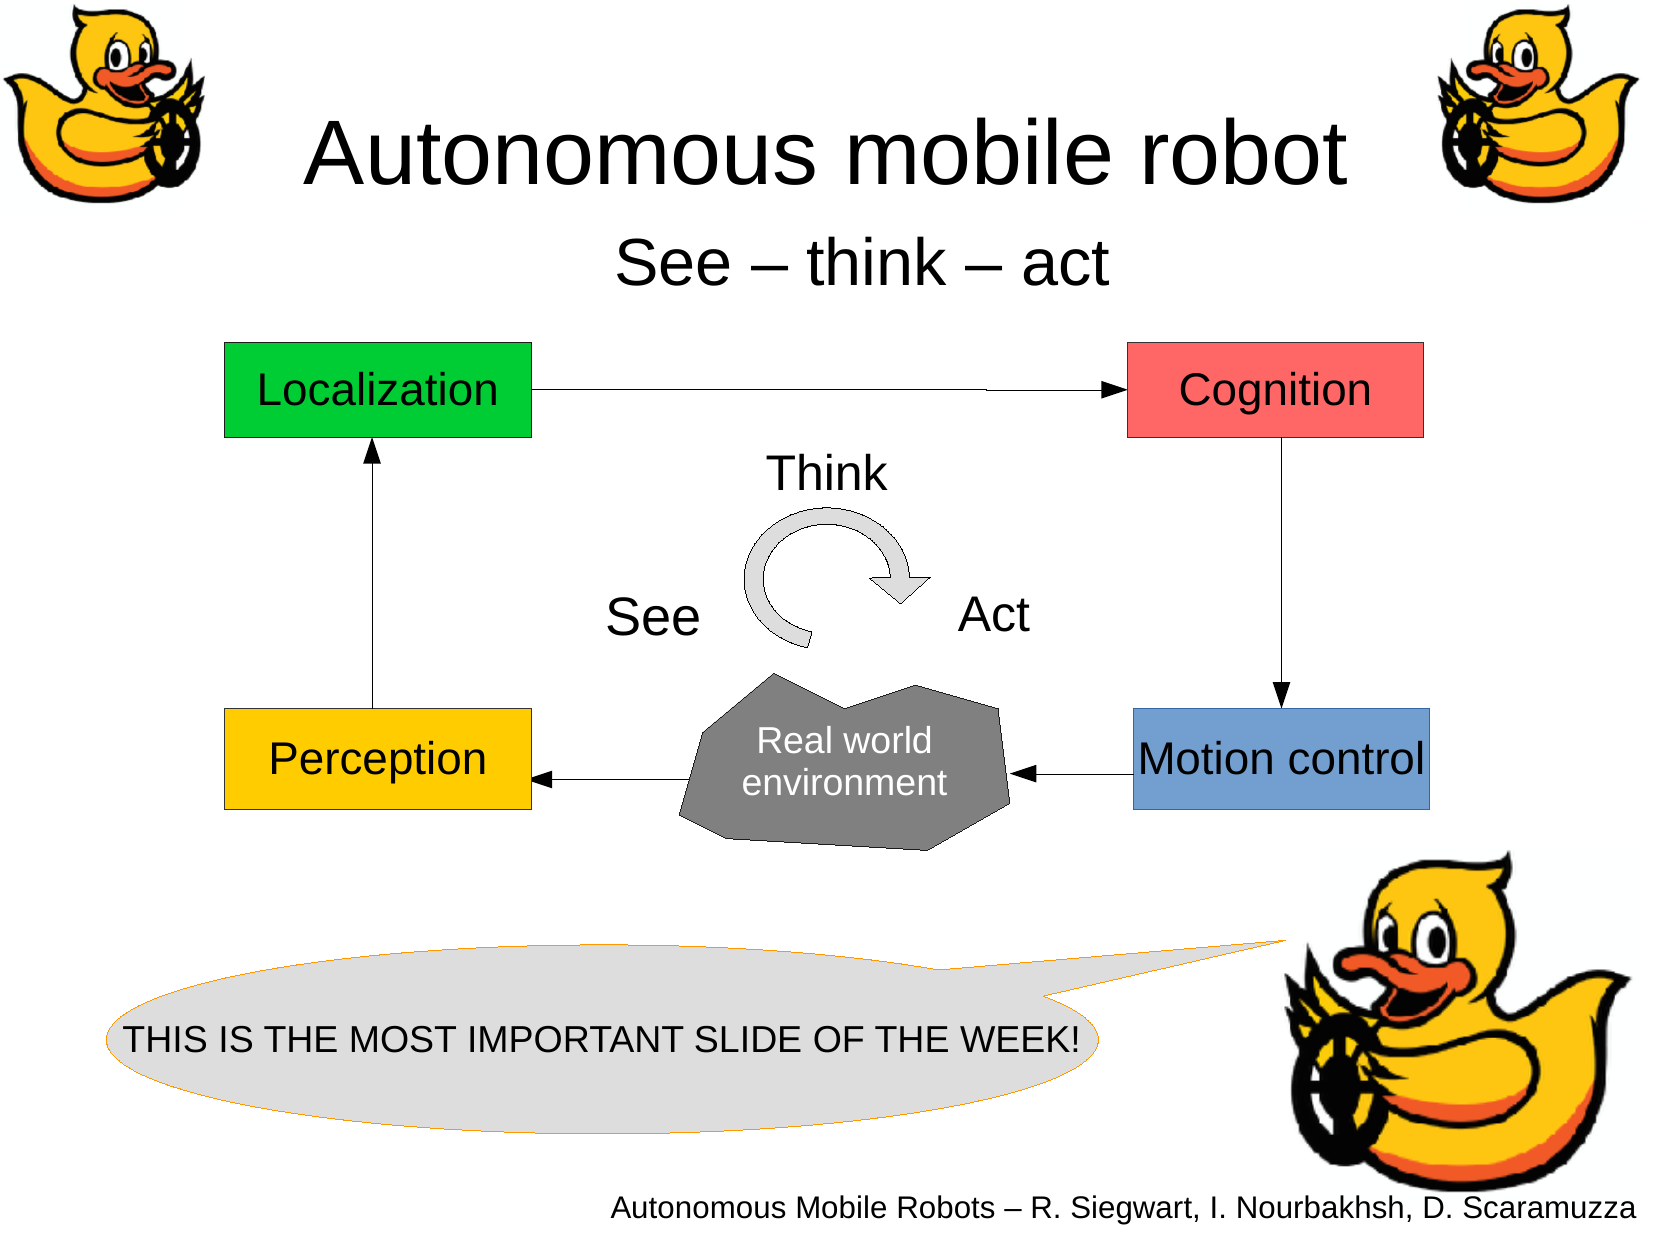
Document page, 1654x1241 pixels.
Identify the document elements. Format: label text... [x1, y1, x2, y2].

text_box Act [943, 578, 1063, 706]
text_box Cognition [1127, 342, 1424, 438]
text_box Localization [224, 342, 532, 438]
text_box THIS IS THE MOST IMPORTANT SLIDE OF THE WEEK! [106, 940, 1286, 1134]
title Autonomous mobile robot [82, 49, 1571, 225]
picture [1429, 1, 1642, 213]
text_box Real world environment [679, 673, 1010, 851]
text_box See [590, 578, 727, 706]
text_box Perception [224, 708, 532, 810]
picture [1269, 845, 1636, 1183]
picture [0, 1, 213, 213]
text_box Autonomous Mobile Robots – R. Siegwart, I. Nourbakhsh, D. Scaramuzza [595, 1183, 1654, 1233]
text_box [744, 509, 931, 648]
list See – think – act [82, 225, 1571, 945]
text_box Think [750, 438, 903, 509]
text_box Motion control [1133, 708, 1430, 810]
